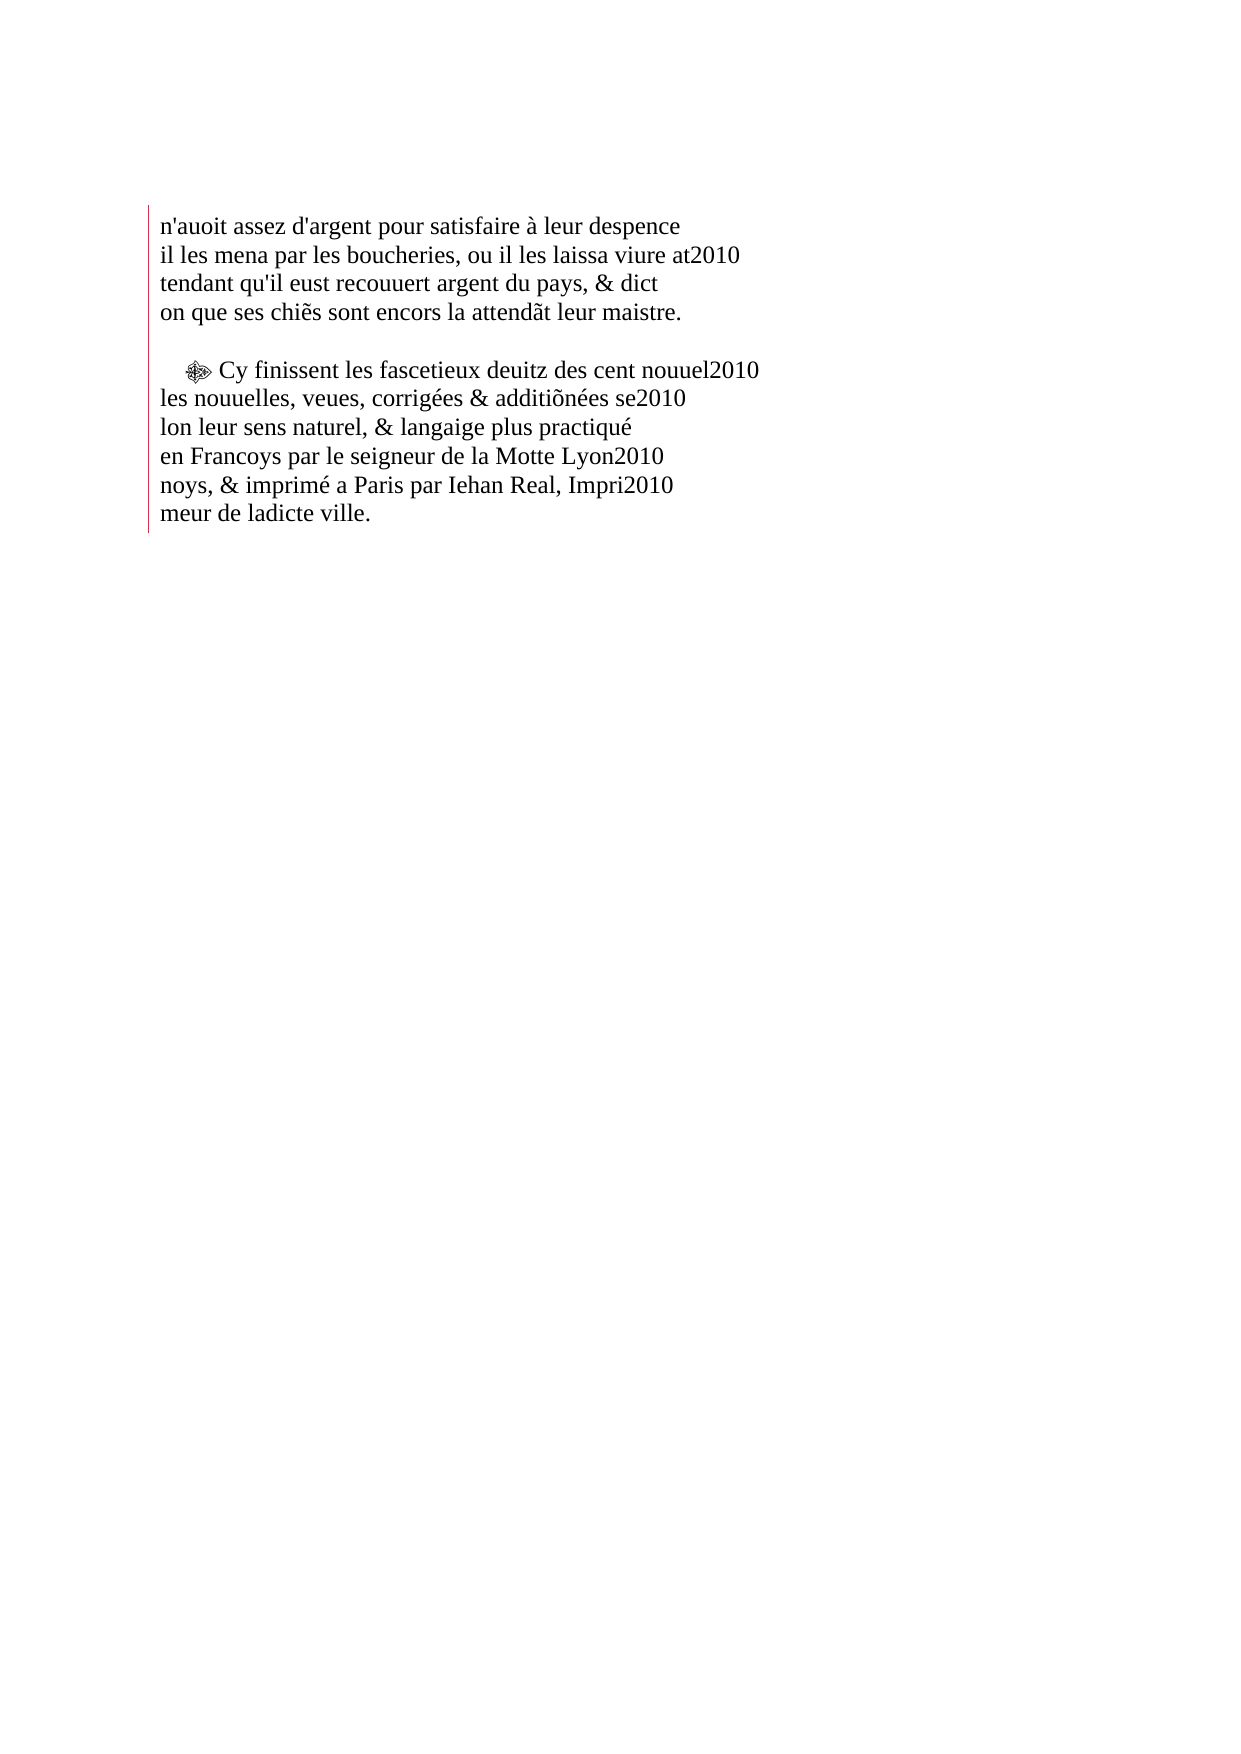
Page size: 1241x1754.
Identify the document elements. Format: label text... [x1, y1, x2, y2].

text n'auoit assez d'argent pour satisfaire à leur despence il les mena par les boucheries, ou il les laissa viure at2010 tendant qu'il eust recouuert argent du pays, & dict on que ses chiẽs sont encors la attendãt leur maistre. [149, 205, 1093, 326]
text ❧ Cy finissent les fascetieux deuitz des cent nouuel2010 les nouuelles, veues, corrigées & additiõnées se2010 lon leur sens naturel, & langaige plus practiqué en Francoys par le seigneur de la Motte Lyon2010 noys, & imprimé a Paris par Iehan Real, Impri2010 meur de ladicte ville. [149, 355, 1093, 533]
